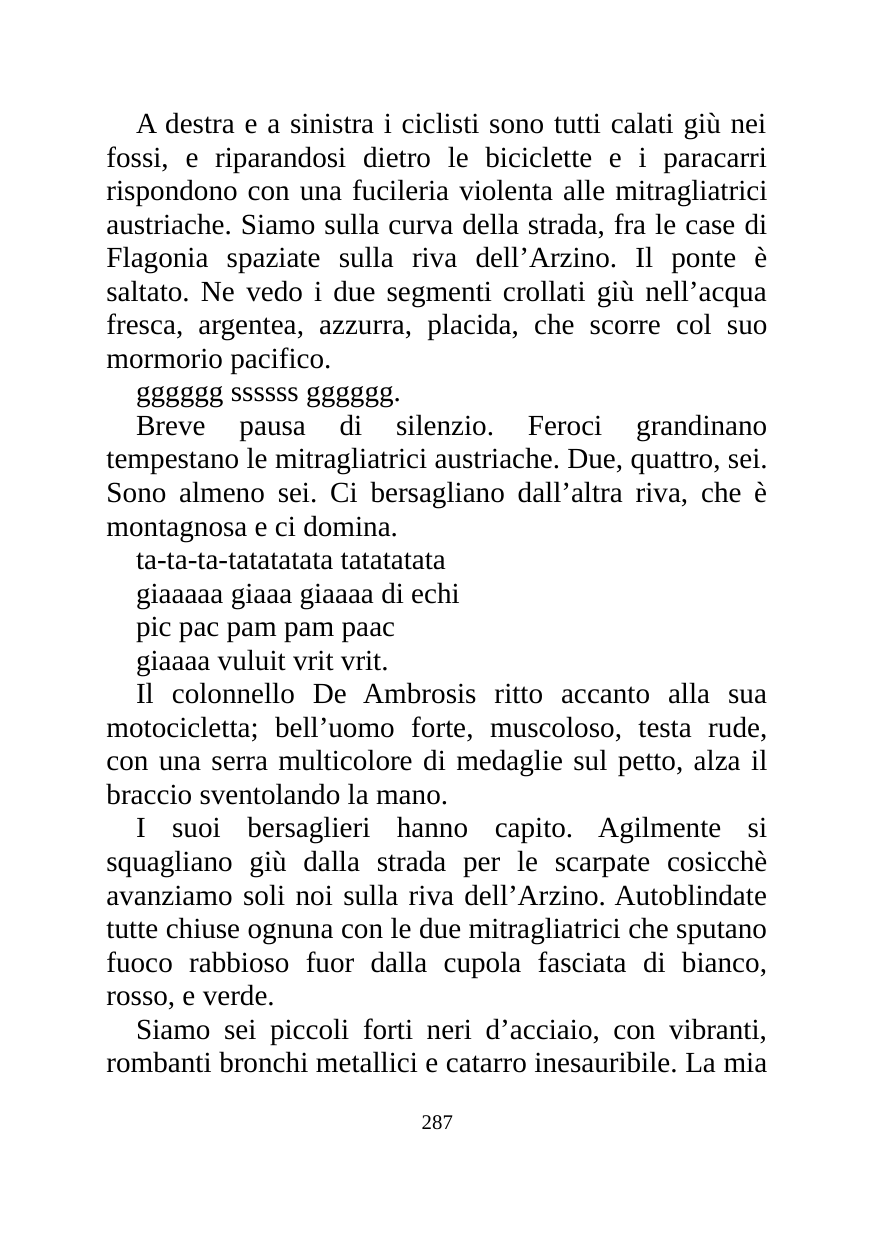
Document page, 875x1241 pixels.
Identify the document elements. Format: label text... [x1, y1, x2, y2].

text A destra e a sinistra i ciclisti sono tutti calati giù nei fossi, e riparandosi dietro le biciclette e i paracarri rispondono con una fucileria violenta alle mitragliatrici austriache. Siamo sulla curva della strada, fra le case di Flagonia spaziate sulla riva dell’Arzino. Il ponte è saltato. Ne vedo i due segmenti crollati giù nell’acqua fresca, argentea, azzurra, placida, che scorre col suo mormorio pacifico. [106, 106, 768, 374]
text giaaaaa giaaa giaaaa di echi [106, 576, 768, 609]
text Siamo sei piccoli forti neri d’acciaio, con vibranti, rombanti bronchi metallici e catarro inesauribile. La mia [106, 1012, 768, 1079]
text pic pac pam pam paac [106, 609, 768, 643]
text Breve pausa di silenzio. Feroci grandinano tempestano le mitragliatrici austriache. Due, quattro, sei. Sono almeno sei. Ci bersagliano dall’altra riva, che è montagnosa e ci domina. [106, 408, 768, 542]
text Il colonnello De Ambrosis ritto accanto alla sua motocicletta; bell’uomo forte, muscoloso, testa rude, con una serra multicolore di medaglie sul petto, alza il braccio sventolando la mano. [106, 676, 768, 811]
text ta-ta-ta-tatatatata tatatatata [106, 542, 768, 576]
text gggggg ssssss gggggg. [106, 374, 768, 408]
text giaaaa vuluit vrit vrit. [106, 643, 768, 676]
text I suoi bersaglieri hanno capito. Agilmente si squagliano giù dalla strada per le scarpate cosicchè avanziamo soli noi sulla riva dell’Arzino. Autoblindate tutte chiuse ognuna con le due mitragliatrici che sputano fuoco rabbioso fuor dalla cupola fasciata di bianco, rosso, e verde. [106, 811, 768, 1012]
